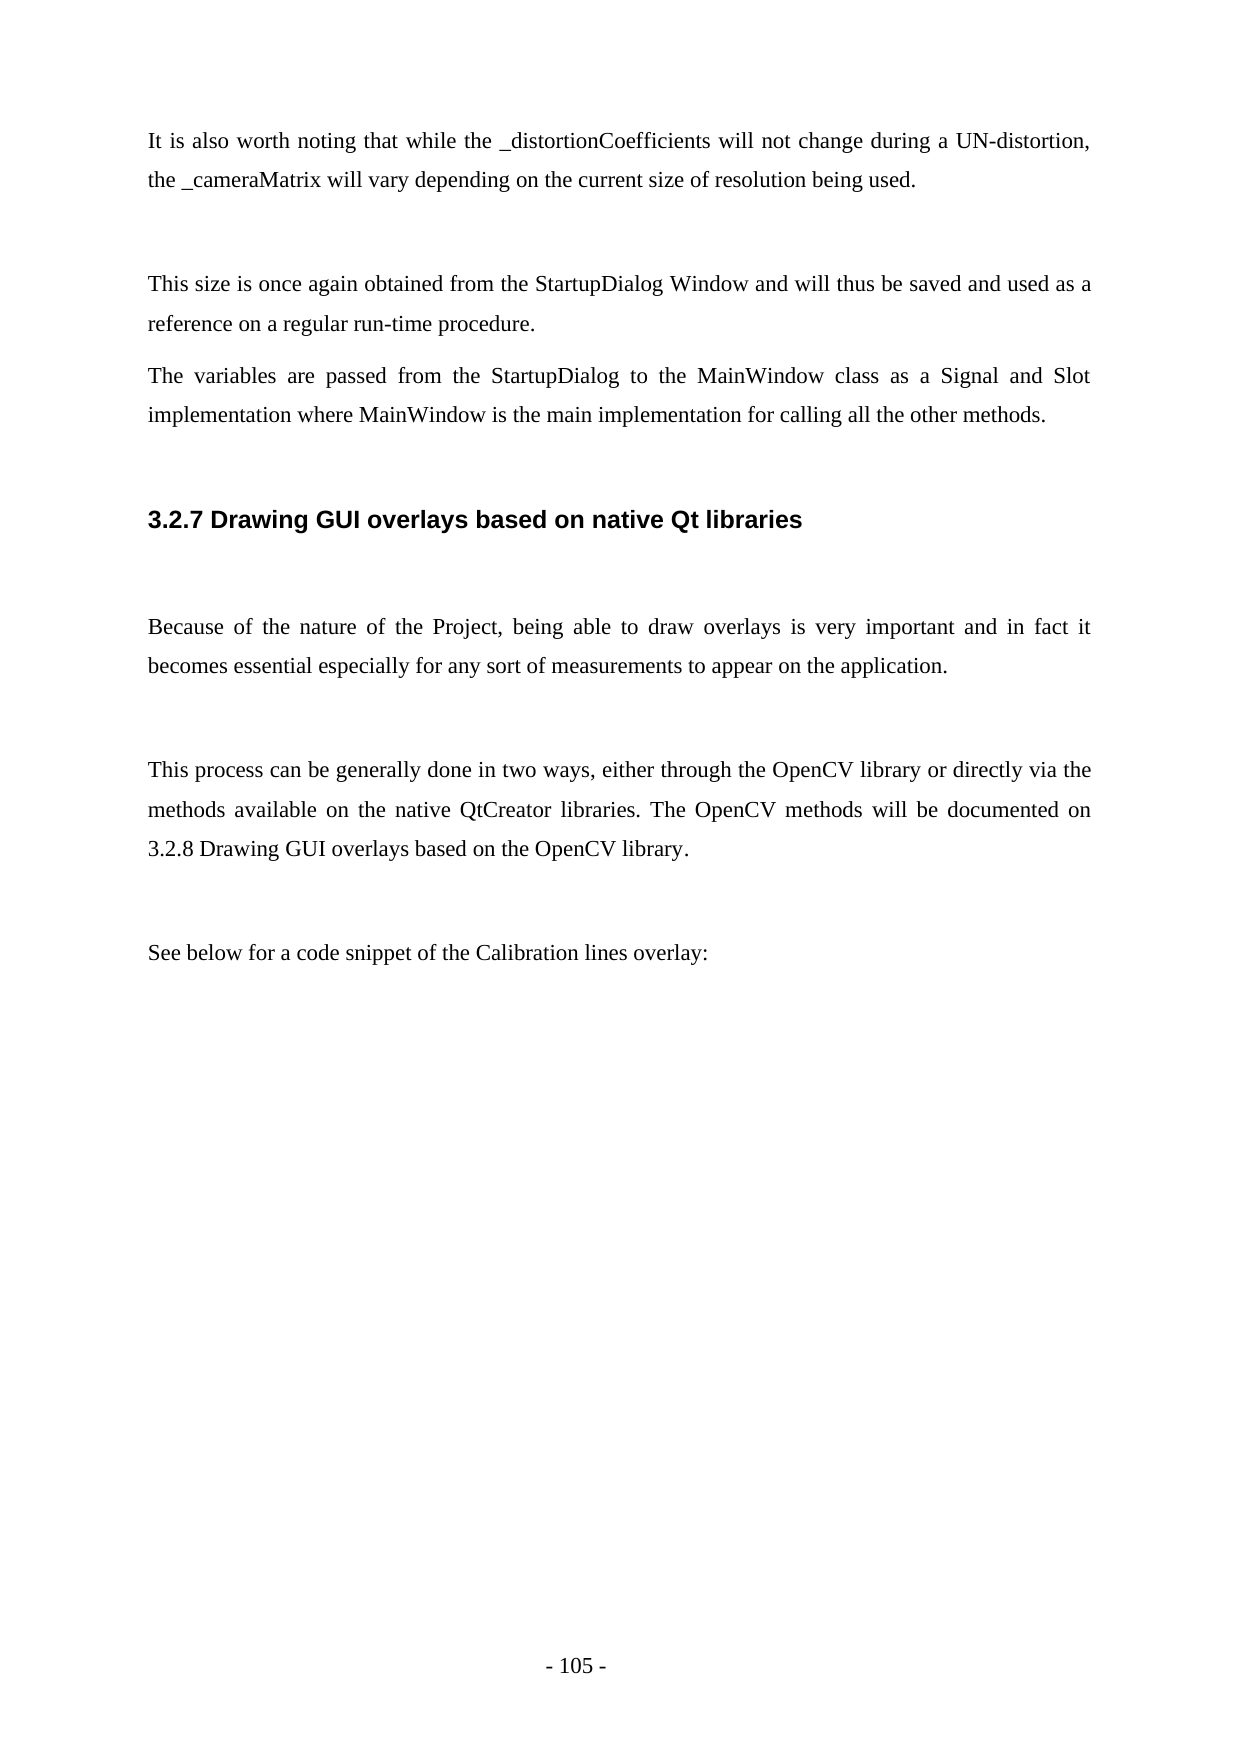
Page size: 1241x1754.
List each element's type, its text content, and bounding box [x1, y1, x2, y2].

text See below for a code snippet of the Calibration lines overlay: [148, 939, 1092, 966]
subtitle 3.2.7 Drawing GUI overlays based on native Qt libraries [148, 505, 1092, 534]
text The variables are passed from the StartupDialog to the MainWindow class as a Signal and Slot implementation where MainWindow is the main implementation for calling all the other methods. [148, 362, 1092, 428]
text This process can be generally done in two ways, either through the OpenCV library or directly via the methods available on the native QtCreator libraries. The OpenCV methods will be documented on 3.2.8 Drawing GUI overlays based on the OpenCV library. [148, 756, 1092, 862]
text This size is once again obtained from the StartupDialog Window and will thus be saved and used as a reference on a regular run-time procedure. [148, 270, 1092, 336]
text Because of the nature of the Project, being able to draw overlays is very important and in fact it becomes essential especially for any sort of measurements to appear on the application. [148, 613, 1092, 679]
text It is also worth noting that while the _distortionCoefficients will not change during a UN-distortion, the _cameraMatrix will vary depending on the current size of resolution being used. [148, 127, 1092, 193]
